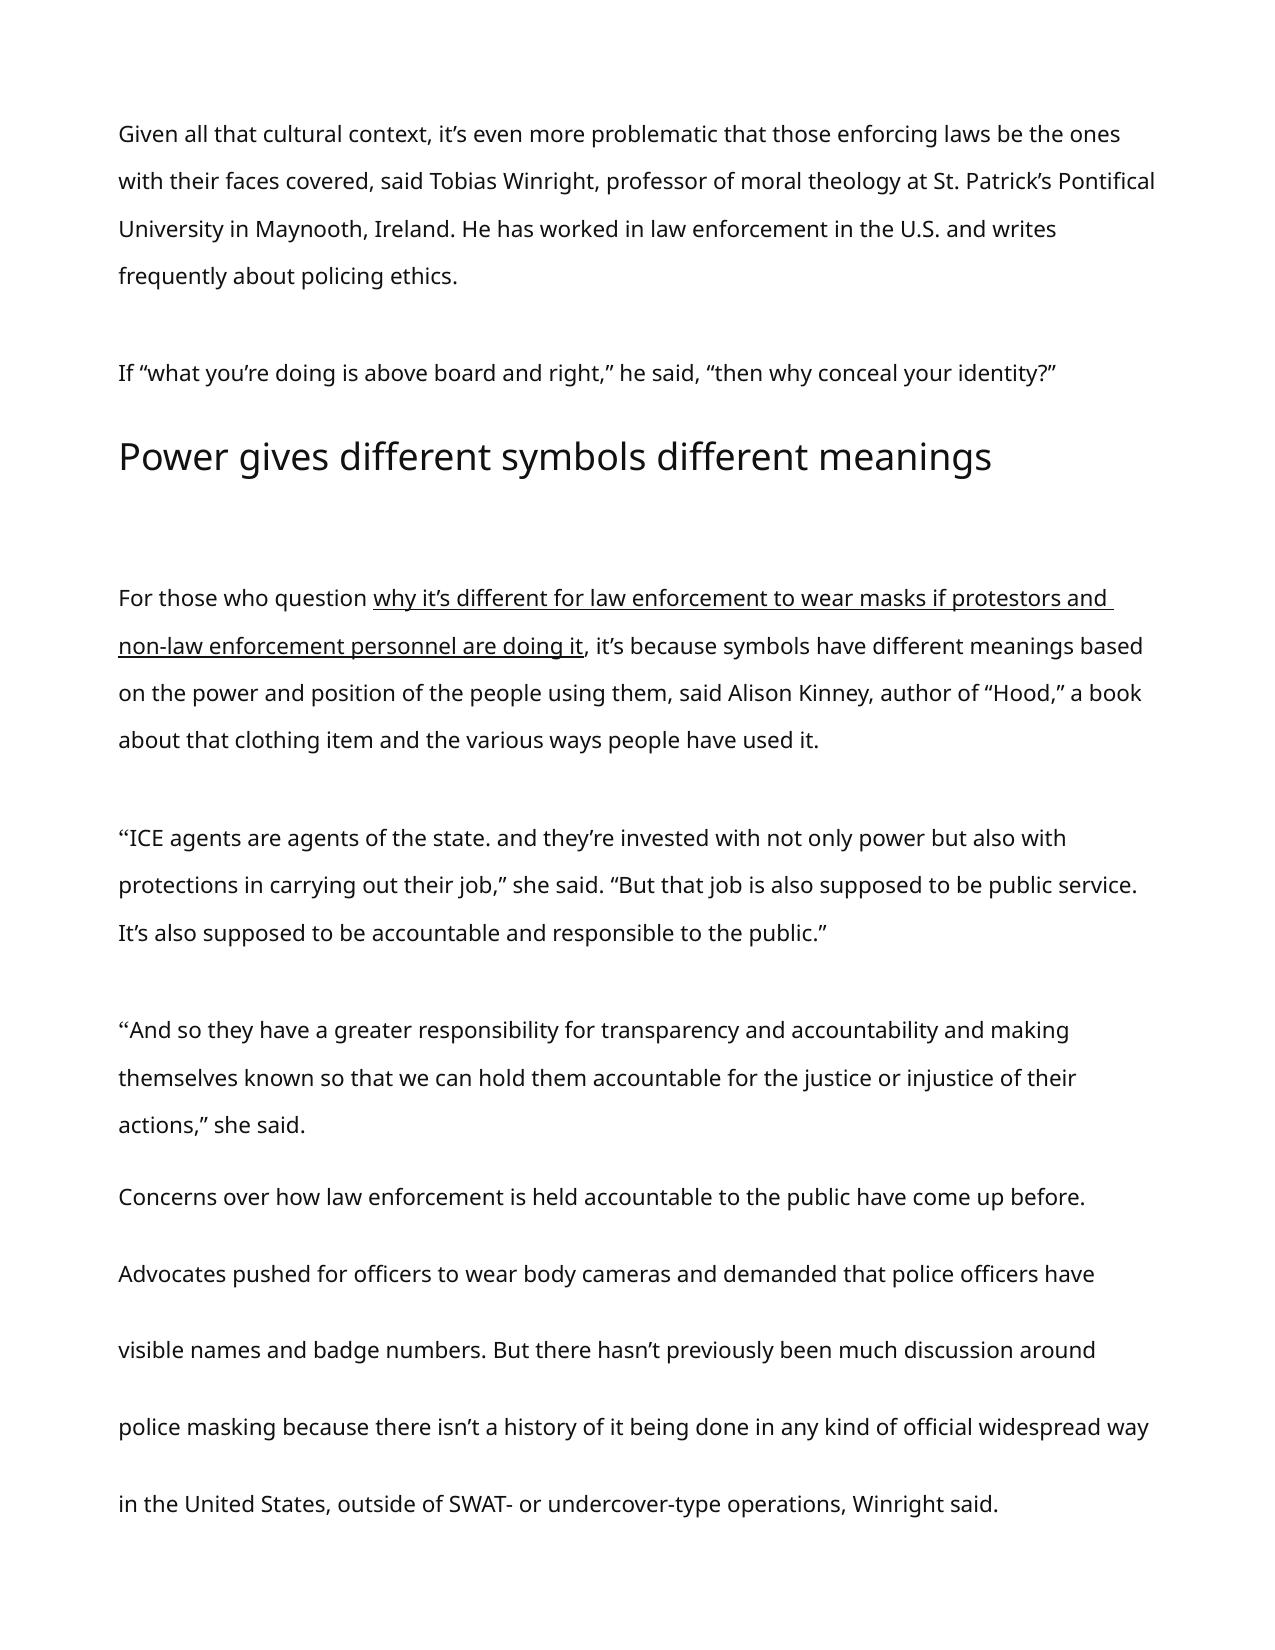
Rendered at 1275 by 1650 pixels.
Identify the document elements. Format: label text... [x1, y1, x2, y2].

subtitle Power gives different symbols different meanings [118, 430, 1157, 481]
text Given all that cultural context, it’s even more problematic that those enforcing laws be the ones with their faces covered, said Tobias Winright, professor of moral theology at St. Patrick’s Pontifical University in Maynooth, Ireland. He has worked in law enforcement in the U.S. and writes frequently about policing ethics. [118, 118, 1157, 291]
text Concerns over how law enforcement is held accountable to the public have come up before. Advocates pushed for officers to wear body cameras and demanded that police officers have visible names and badge numbers. But there hasn’t previously been much discussion around police masking because there isn’t a history of it being done in any kind of official widespread way in the United States, outside of SWAT- or undercover-type operations, Winright said. [118, 1182, 1157, 1518]
text For those who question why it’s different for law enforcement to wear masks if protestors and non-law enforcement personnel are doing it, it’s because symbols have different meanings based on the power and position of the people using them, said Alison Kinney, author of “Hood,” a book about that clothing item and the various ways people have used it. [118, 583, 1157, 756]
text “And so they have a greater responsibility for transparency and accountability and making themselves known so that we can hold them accountable for the justice or injustice of their actions,” she said. [118, 1014, 1157, 1140]
text If “what you’re doing is above board and right,” he said, “then why conceal your identity?” [118, 358, 1157, 388]
text “ICE agents are agents of the state. and they’re invested with not only power but also with protections in carrying out their job,” she said. “But that job is also supposed to be public service. It’s also supposed to be accountable and responsible to the public.” [118, 822, 1157, 948]
